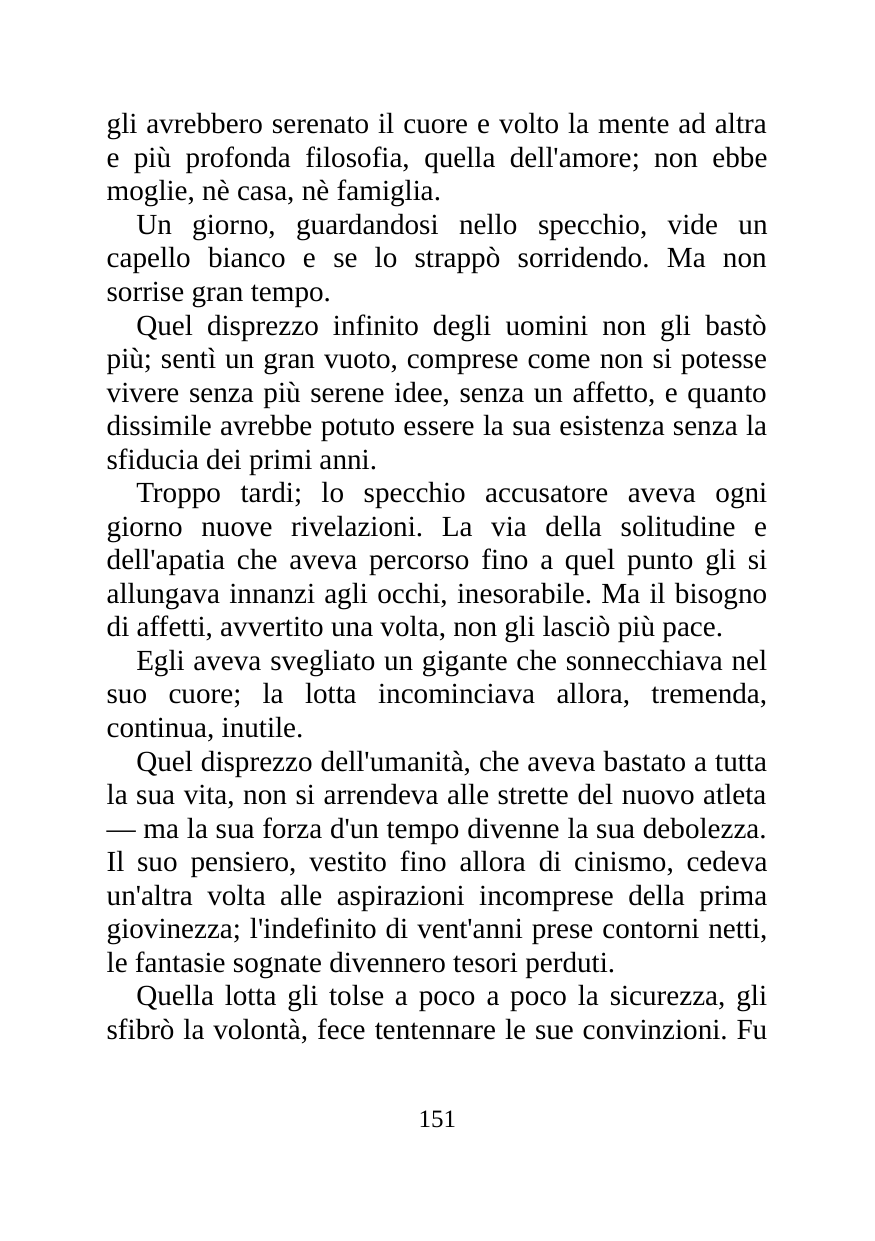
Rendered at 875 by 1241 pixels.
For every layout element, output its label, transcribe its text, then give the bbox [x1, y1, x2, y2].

text Quel disprezzo infinito degli uomini non gli bastò più; sentì un gran vuoto, comprese come non si potesse vivere senza più serene idee, senza un affetto, e quanto dissimile avrebbe potuto essere la sua esistenza senza la sfiducia dei primi anni. [106, 308, 768, 475]
text Egli aveva svegliato un gigante che sonnecchiava nel suo cuore; la lotta incominciava allora, tremenda, continua, inutile. [106, 643, 768, 744]
text Quel disprezzo dell'umanità, che aveva bastato a tutta la sua vita, non si arrendeva alle strette del nuovo atleta — ma la sua forza d'un tempo divenne la sua debolezza. Il suo pensiero, vestito fino allora di cinismo, cedeva un'altra volta alle aspirazioni incomprese della prima giovinezza; l'indefinito di vent'anni prese contorni netti, le fantasie sognate divennero tesori perduti. [106, 744, 768, 978]
text Un giorno, guardandosi nello specchio, vide un capello bianco e se lo strappò sorridendo. Ma non sorrise gran tempo. [106, 207, 768, 308]
text Quella lotta gli tolse a poco a poco la sicurezza, gli sfibrò la volontà, fece tentennare le sue convinzioni. Fu [106, 978, 768, 1046]
text gli avrebbero serenato il cuore e volto la mente ad altra e più profonda filosofia, quella dell'amore; non ebbe moglie, nè casa, nè famiglia. [106, 106, 768, 207]
text Troppo tardi; lo specchio accusatore aveva ogni giorno nuove rivelazioni. La via della solitudine e dell'apatia che aveva percorso fino a quel punto gli si allungava innanzi agli occhi, inesorabile. Ma il bisogno di affetti, avvertito una volta, non gli lasciò più pace. [106, 475, 768, 643]
